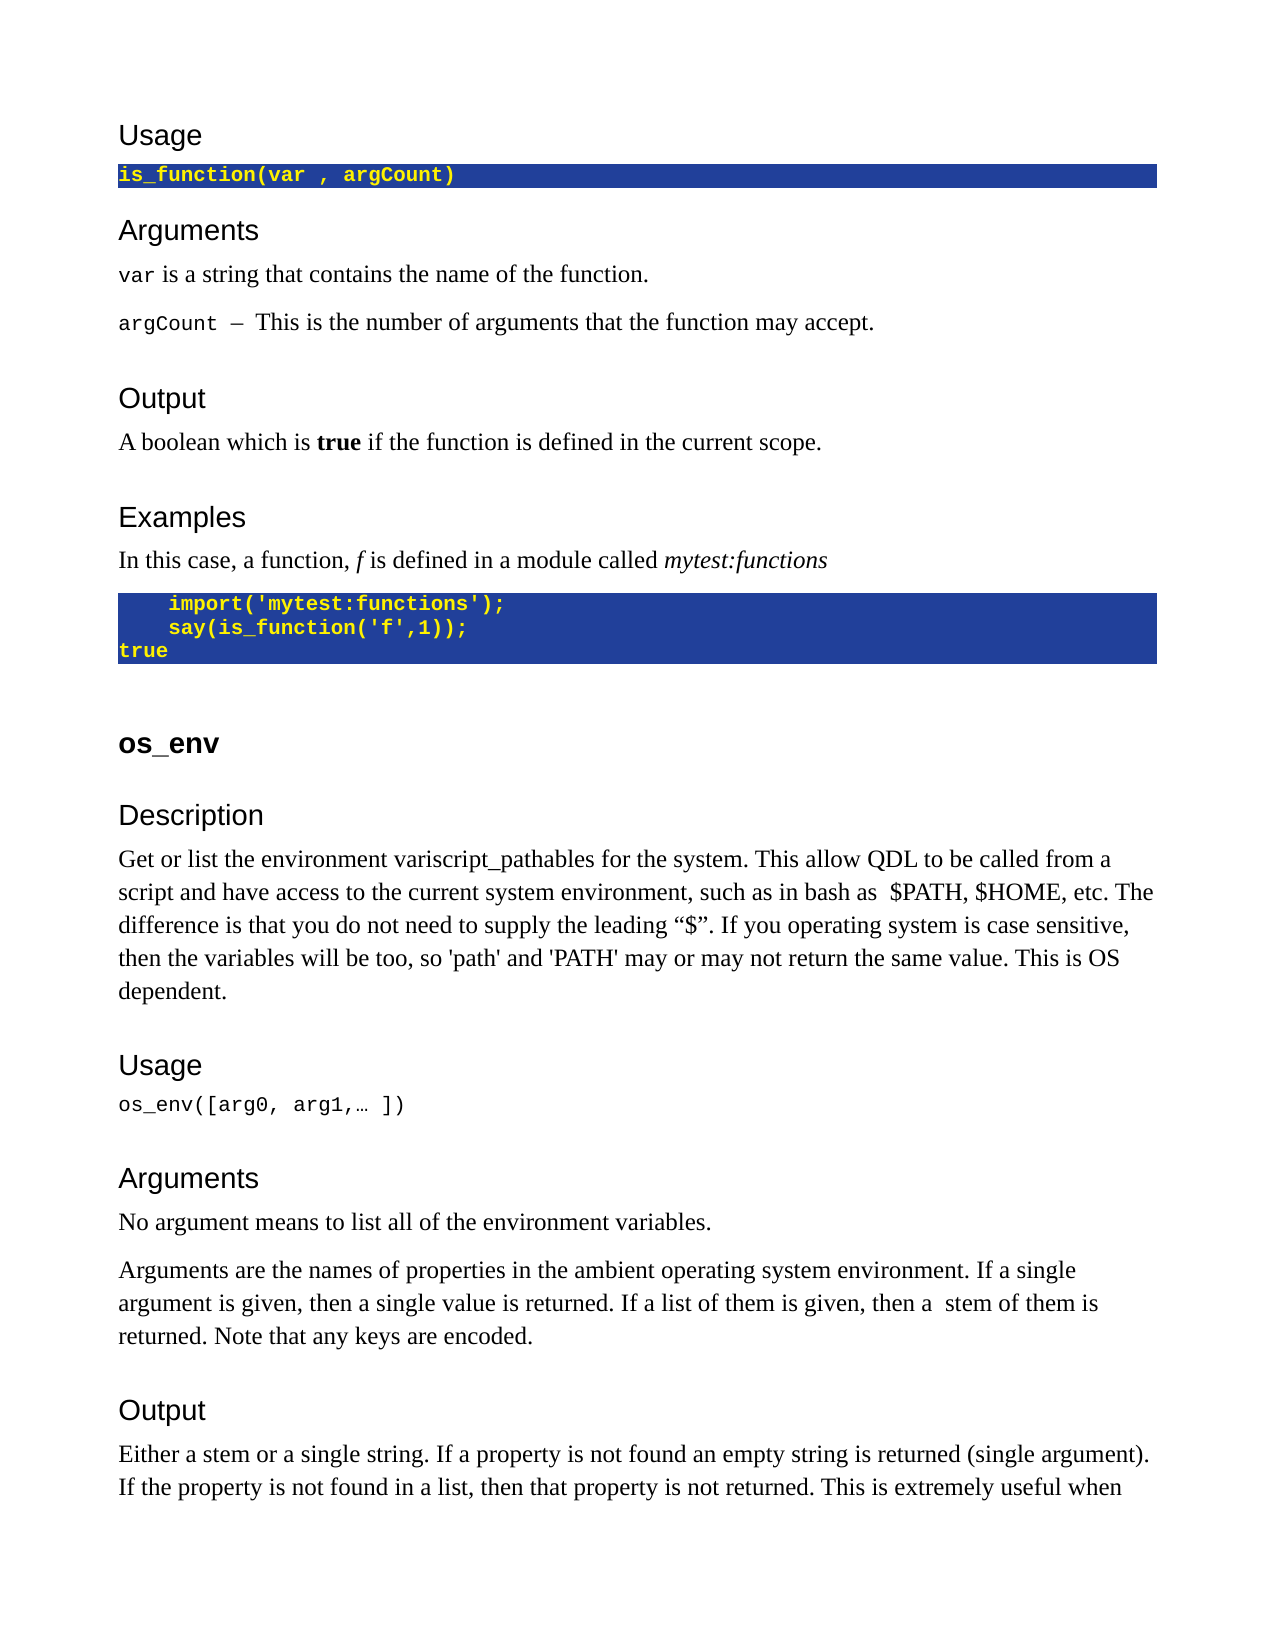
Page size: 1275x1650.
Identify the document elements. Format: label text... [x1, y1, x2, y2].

text import('mytest:functions'); [118, 593, 1157, 617]
subtitle Description [118, 798, 1157, 831]
text say(is_function('f',1)); [118, 617, 1157, 641]
text A boolean which is true if the function is defined in the current scope. [118, 427, 1157, 456]
text No argument means to list all of the environment variables. [118, 1207, 1157, 1236]
subtitle Usage [118, 1048, 1157, 1082]
subtitle os_env [118, 726, 1157, 760]
subtitle Arguments [118, 1161, 1157, 1195]
subtitle Usage [118, 118, 1157, 152]
text is_function(var , argCount) [118, 164, 1157, 188]
text true [118, 641, 1157, 664]
subtitle Examples [118, 499, 1157, 533]
text Get or list the environment variscript_pathables for the system. This allow QDL to be called from a script and have access to the current system environment, such as in bash as $PATH, $HOME, etc. The difference is that you do not need to supply the leading “$”. If you operating system is case sensitive, then the variables will be too, so 'path' and 'PATH' may or may not return the same value. This is OS dependent. [118, 844, 1157, 1004]
subtitle Output [118, 381, 1157, 414]
text argCount – This is the number of arguments that the function may accept. [118, 307, 1157, 337]
subtitle Arguments [118, 213, 1157, 246]
text In this case, a function, f is defined in a module called mytest:functions [118, 546, 1157, 574]
text os_env([arg0, arg1,… ]) [118, 1094, 1157, 1118]
text var is a string that contains the name of the function. [118, 259, 1157, 288]
text Arguments are the names of properties in the ambient operating system environment. If a single argument is given, then a single value is returned. If a list of them is given, then a stem of them is returned. Note that any keys are encoded. [118, 1255, 1157, 1349]
text Either a stem or a single string. If a property is not found an empty string is returned (single argument). If the property is not found in a list, then that property is not returned. This is extremely useful when [118, 1439, 1157, 1501]
subtitle Output [118, 1393, 1157, 1427]
